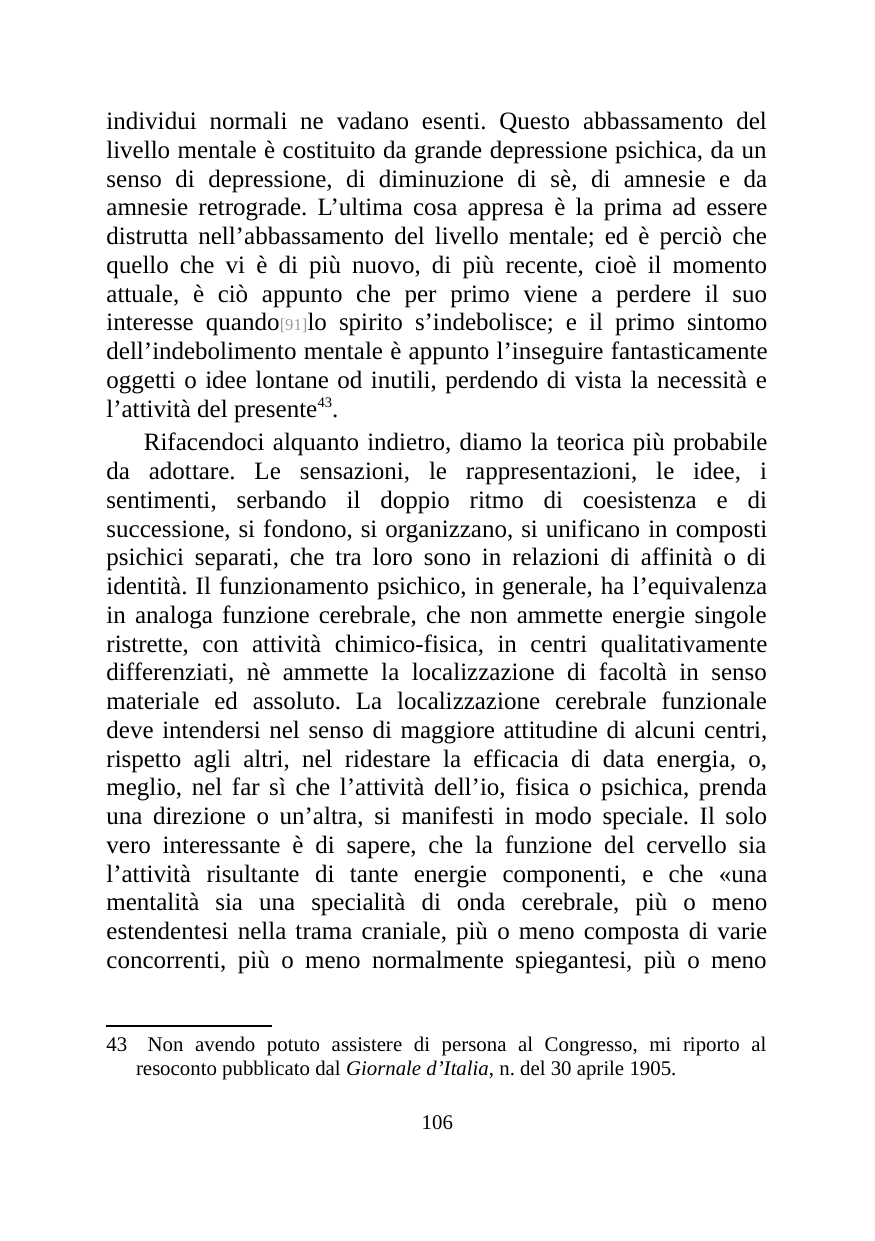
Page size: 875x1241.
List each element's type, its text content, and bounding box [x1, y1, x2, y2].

text Non avendo potuto assistere di persona al Congresso, mi riporto al resoconto pubblicato dal Giornale d’Italia, n. del 30 aprile 1905. [106, 1032, 768, 1080]
text Rifacendoci alquanto indietro, diamo la teorica più probabile da adottare. Le sensazioni, le rappresentazioni, le idee, i sentimenti, serbando il doppio ritmo di coesistenza e di successione, si fondono, si organizzano, si unificano in composti psichici separati, che tra loro sono in relazioni di affinità o di identità. Il funzionamento psichico, in generale, ha l’equivalenza in analoga funzione cerebrale, che non ammette energie singole ristrette, con attività chimico-fisica, in centri qualitativamente differenziati, nè ammette la localizzazione di facoltà in senso materiale ed assoluto. La localizzazione cerebrale funzionale deve intendersi nel senso di maggiore attitudine di alcuni centri, rispetto agli altri, nel ridestare la efficacia di data energia, o, meglio, nel far sì che l’attività dell’io, fisica o psichica, prenda una direzione o un’altra, si manifesti in modo speciale. Il solo vero interessante è di sapere, che la funzione del cervello sia l’attività risultante di tante energie componenti, e che «una mentalità sia una specialità di onda cerebrale, più o meno estendentesi nella trama craniale, più o meno composta di varie concorrenti, più o meno normalmente spiegantesi, più o meno [106, 427, 768, 974]
text individui normali ne vadano esenti. Questo abbassamento del livello mentale è costituito da grande depressione psichica, da un senso di depressione, di diminuzione di sè, di amnesie e da amnesie retrograde. L’ultima cosa appresa è la prima ad essere distrutta nell’abbassamento del livello mentale; ed è perciò che quello che vi è di più nuovo, di più recente, cioè il momento attuale, è ciò appunto che per primo viene a perdere il suo interesse quando[91]lo spirito s’indebolisce; e il primo sintomo dell’indebolimento mentale è appunto l’inseguire fantasticamente oggetti o idee lontane od inutili, perdendo di vista la necessità e l’attività del presente. [106, 106, 768, 422]
